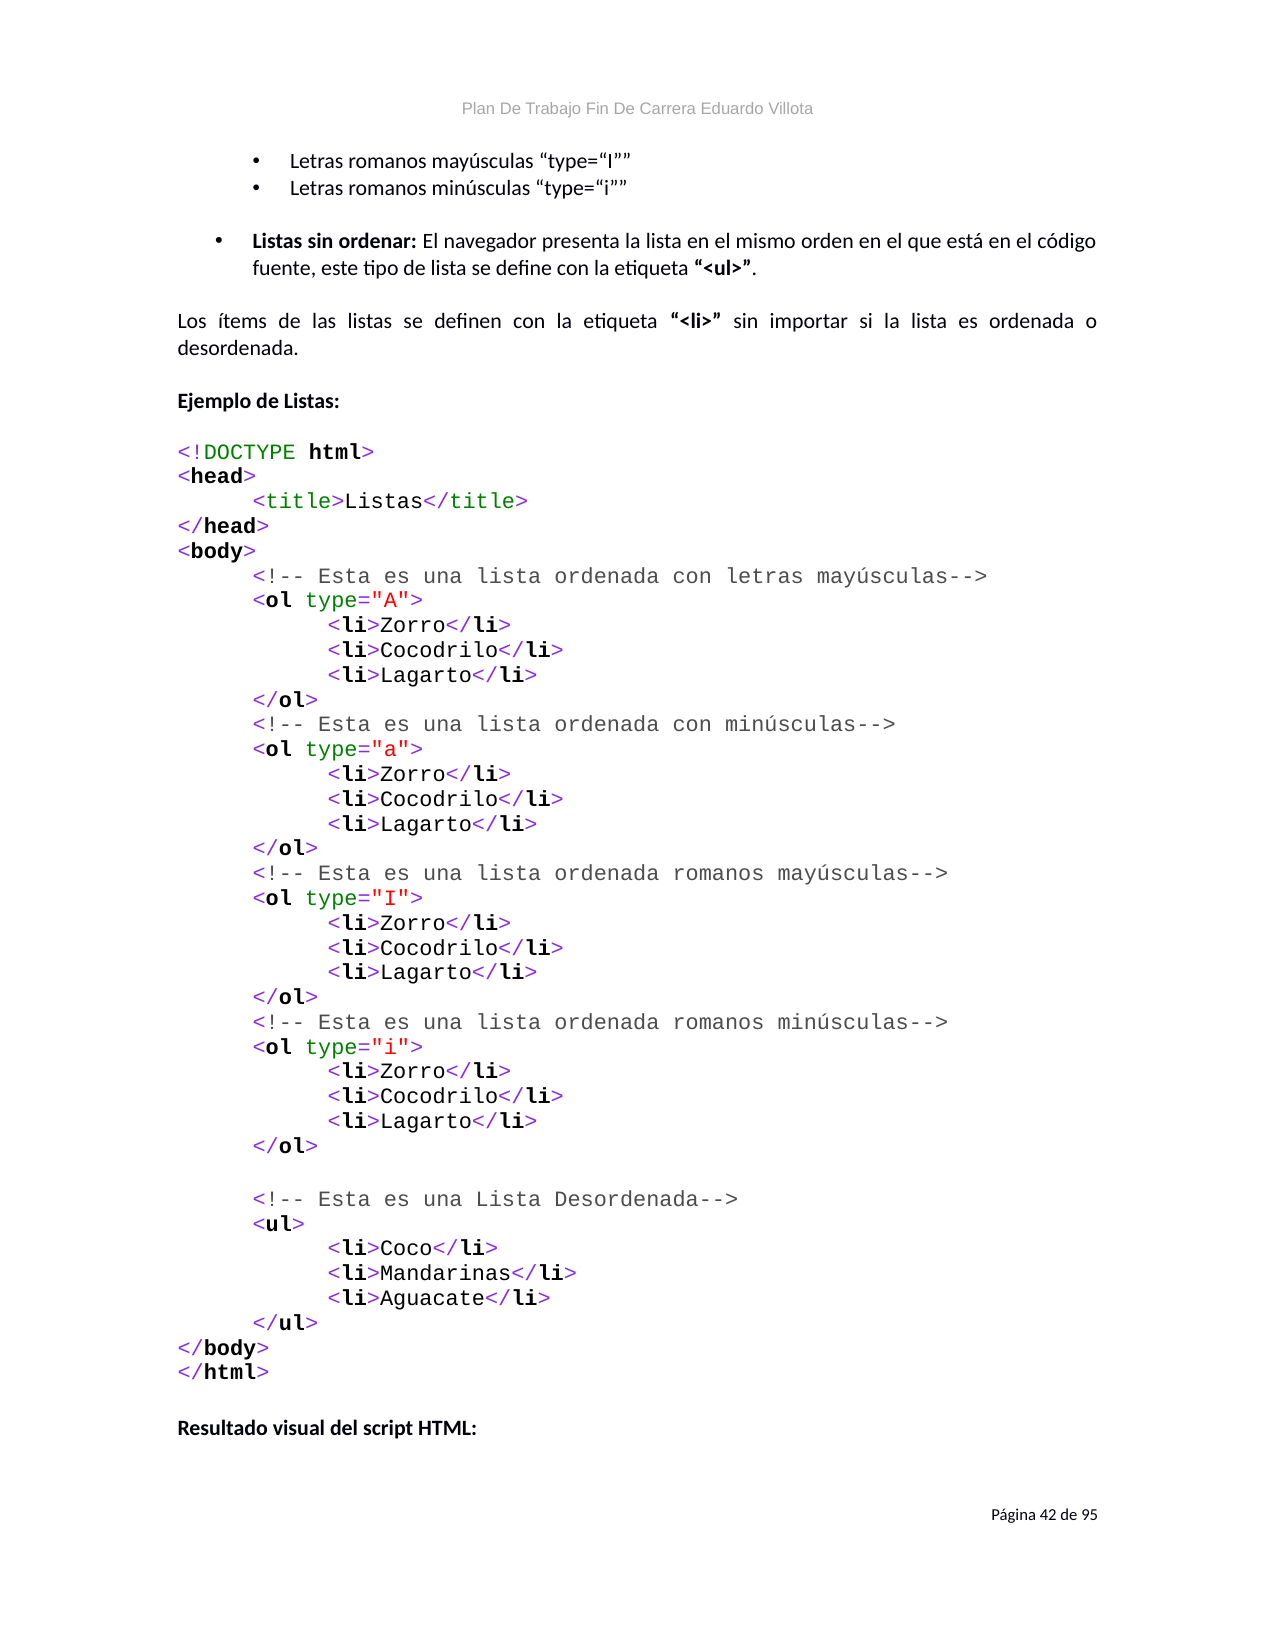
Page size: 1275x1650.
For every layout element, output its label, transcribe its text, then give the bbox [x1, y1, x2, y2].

list <li>Cocodrilo</li> [177, 788, 1098, 813]
list Letras romanos mayúsculas “type=“I”” [252, 148, 1098, 174]
list <!DOCTYPE html> [177, 441, 1098, 466]
list <li>Aguacate</li> [177, 1287, 1098, 1312]
list Listas sin ordenar: El navegador presenta la lista en el mismo orden en el que está en el código fuente, este tipo de lista se define con la etiqueta “<ul>”. [215, 228, 1098, 281]
list </ol> [177, 838, 1098, 862]
list </body> [177, 1337, 1098, 1361]
list <li>Zorro</li> [177, 1061, 1098, 1086]
list <body> [177, 540, 1098, 565]
list <ol type="a"> [177, 738, 1098, 763]
list </ol> [177, 689, 1098, 714]
list <li>Cocodrilo</li> [177, 639, 1098, 664]
list <!-- Esta es una lista ordenada con minúsculas--> [177, 714, 1098, 738]
list <li>Zorro</li> [177, 912, 1098, 937]
list Los ítems de las listas se definen con la etiqueta “<li>” sin importar si la lista es ordenada o desordenada. [177, 308, 1098, 361]
list <!-- Esta es una Lista Desordenada--> [177, 1188, 1098, 1213]
list <ol type="A"> [177, 590, 1098, 614]
list <ol type="i"> [177, 1036, 1098, 1061]
list <head> [177, 466, 1098, 491]
list <li>Coco</li> [177, 1237, 1098, 1262]
list </html> [177, 1361, 1098, 1386]
list Letras romanos minúsculas “type=“i”” [252, 174, 1098, 201]
list <li>Cocodrilo</li> [177, 937, 1098, 962]
list </head> [177, 515, 1098, 540]
text Resultado visual del script HTML: [177, 1414, 1098, 1441]
list <!-- Esta es una lista ordenada romanos minúsculas--> [177, 1011, 1098, 1036]
list <title>Listas</title> [177, 491, 1098, 515]
list </ul> [177, 1312, 1098, 1337]
list <ol type="I"> [177, 887, 1098, 912]
list <li>Zorro</li> [177, 614, 1098, 639]
list <ul> [177, 1213, 1098, 1237]
list <!-- Esta es una lista ordenada con letras mayúsculas--> [177, 565, 1098, 590]
list <li>Lagarto</li> [177, 1110, 1098, 1135]
list <li>Lagarto</li> [177, 962, 1098, 986]
list Ejemplo de Listas: [177, 388, 1098, 414]
list <!-- Esta es una lista ordenada romanos mayúsculas--> [177, 862, 1098, 887]
list <li>Lagarto</li> [177, 664, 1098, 689]
list <li>Lagarto</li> [177, 813, 1098, 838]
list <li>Zorro</li> [177, 763, 1098, 788]
list <li>Cocodrilo</li> [177, 1086, 1098, 1110]
list <li>Mandarinas</li> [177, 1262, 1098, 1287]
list </ol> [177, 1135, 1098, 1160]
list </ol> [177, 986, 1098, 1011]
